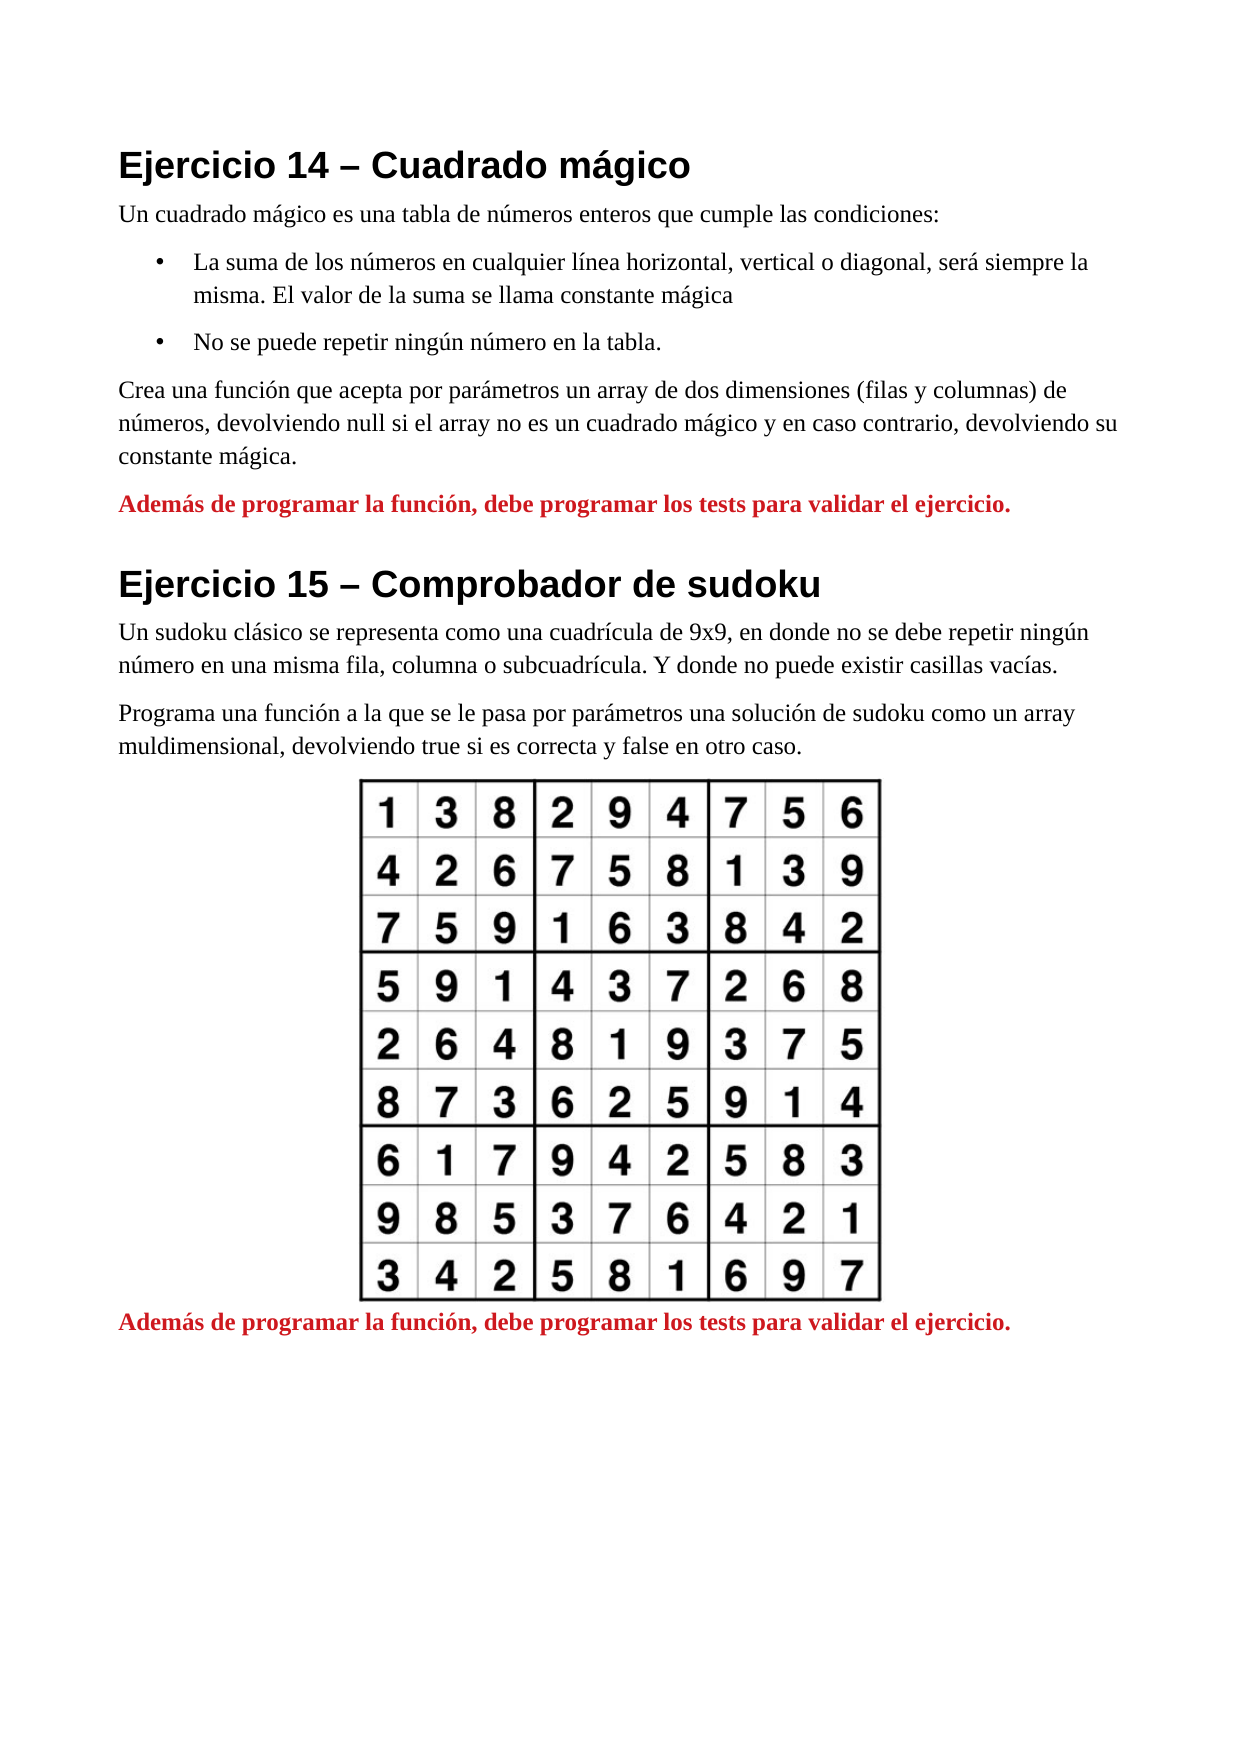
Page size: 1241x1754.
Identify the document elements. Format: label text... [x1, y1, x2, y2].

text Además de programar la función, debe programar los tests para validar el ejercicio. [118, 489, 1122, 517]
text Crea una función que acepta por parámetros un array de dos dimensiones (filas y columnas) de números, devolviendo null si el array no es un cuadrado mágico y en caso contrario, devolviendo su constante mágica. [118, 375, 1122, 470]
list No se puede repetir ningún número en la tabla. [156, 327, 1122, 356]
text Además de programar la función, debe programar los tests para validar el ejercicio. [118, 1303, 1122, 1336]
text Un cuadrado mágico es una tabla de números enteros que cumple las condiciones: [118, 199, 1122, 228]
subtitle Ejercicio 15 – Comprobador de sudoku [118, 561, 1122, 605]
subtitle Ejercicio 14 – Cuadrado mágico [118, 143, 1122, 187]
text Un sudoku clásico se representa como una cuadrícula de 9x9, en donde no se debe repetir ningún número en una misma fila, columna o subcuadrícula. Y donde no puede existir casillas vacías. [118, 617, 1122, 679]
list La suma de los números en cualquier línea horizontal, vertical o diagonal, será siempre la misma. El valor de la suma se llama constante mágica [156, 247, 1122, 309]
text Programa una función a la que se le pasa por parámetros una solución de sudoku como un array muldimensional, devolviendo true si es correcta y false en otro caso. [118, 698, 1122, 760]
picture [220, 778, 1020, 1303]
